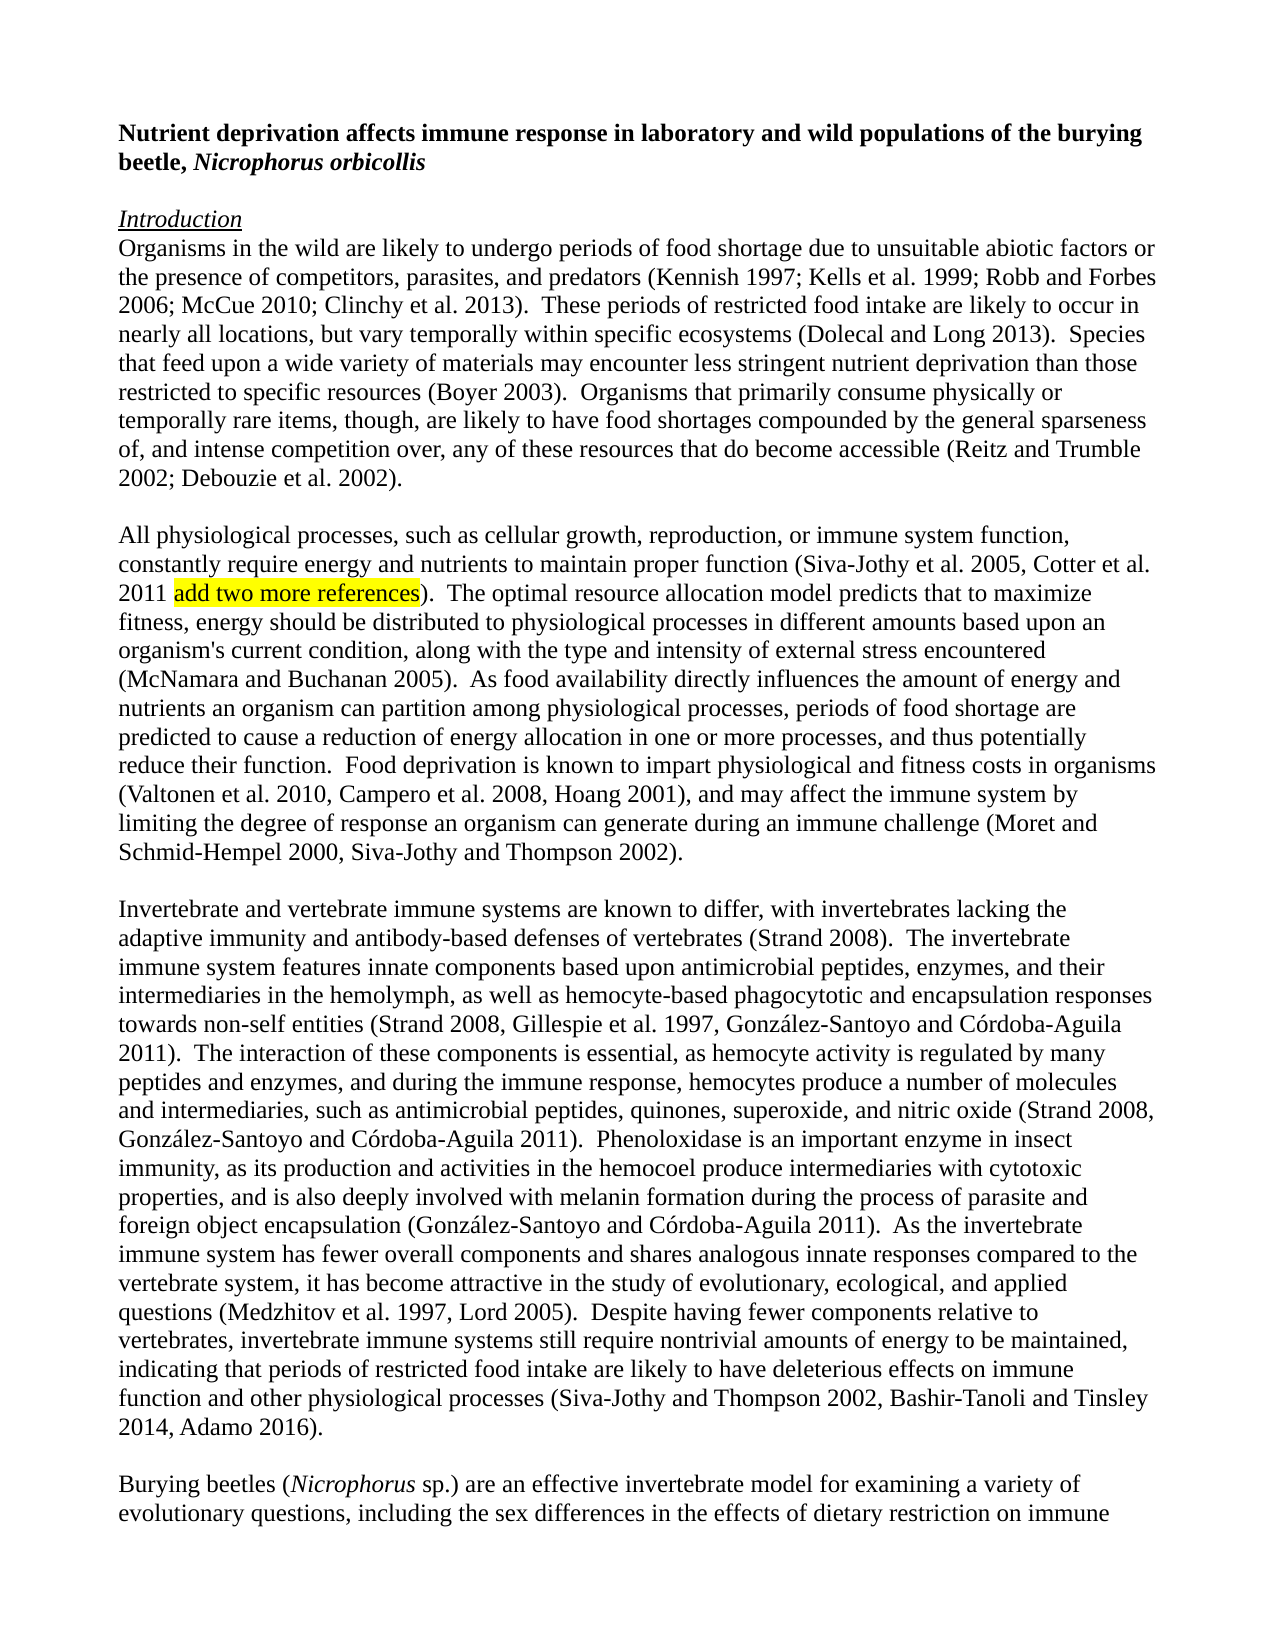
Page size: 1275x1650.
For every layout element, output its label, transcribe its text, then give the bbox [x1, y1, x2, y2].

text Nutrient deprivation affects immune response in laboratory and wild populations of the burying beetle, Nicrophorus orbicollis [118, 118, 1157, 176]
text All physiological processes, such as cellular growth, reproduction, or immune system function, constantly require energy and nutrients to maintain proper function (Siva-Jothy et al. 2005, Cotter et al. 2011 add two more references). The optimal resource allocation model predicts that to maximize fitness, energy should be distributed to physiological processes in different amounts based upon an organism's current condition, along with the type and intensity of external stress encountered (McNamara and Buchanan 2005). As food availability directly influences the amount of energy and nutrients an organism can partition among physiological processes, periods of food shortage are predicted to cause a reduction of energy allocation in one or more processes, and thus potentially reduce their function. Food deprivation is known to impart physiological and fitness costs in organisms (Valtonen et al. 2010, Campero et al. 2008, Hoang 2001), and may affect the immune system by limiting the degree of response an organism can generate during an immune challenge (Moret and Schmid-Hempel 2000, Siva-Jothy and Thompson 2002). [118, 521, 1157, 866]
text Burying beetles (Nicrophorus sp.) are an effective invertebrate model for examining a variety of evolutionary questions, including the sex differences in the effects of dietary restriction on immune [118, 1469, 1157, 1527]
text Introduction [118, 204, 1157, 233]
text Invertebrate and vertebrate immune systems are known to differ, with invertebrates lacking the adaptive immunity and antibody-based defenses of vertebrates (Strand 2008). The invertebrate immune system features innate components based upon antimicrobial peptides, enzymes, and their intermediaries in the hemolymph, as well as hemocyte-based phagocytotic and encapsulation responses towards non-self entities (Strand 2008, Gillespie et al. 1997, González-Santoyo and Córdoba-Aguila 2011). The interaction of these components is essential, as hemocyte activity is regulated by many peptides and enzymes, and during the immune response, hemocytes produce a number of molecules and intermediaries, such as antimicrobial peptides, quinones, superoxide, and nitric oxide (Strand 2008, González-Santoyo and Córdoba-Aguila 2011). Phenoloxidase is an important enzyme in insect immunity, as its production and activities in the hemocoel produce intermediaries with cytotoxic properties, and is also deeply involved with melanin formation during the process of parasite and foreign object encapsulation (González-Santoyo and Córdoba-Aguila 2011). As the invertebrate immune system has fewer overall components and shares analogous innate responses compared to the vertebrate system, it has become attractive in the study of evolutionary, ecological, and applied questions (Medzhitov et al. 1997, Lord 2005). Despite having fewer components relative to vertebrates, invertebrate immune systems still require nontrivial amounts of energy to be maintained, indicating that periods of restricted food intake are likely to have deleterious effects on immune function and other physiological processes (Siva-Jothy and Thompson 2002, Bashir-Tanoli and Tinsley 2014, Adamo 2016). [118, 894, 1157, 1441]
text Organisms in the wild are likely to undergo periods of food shortage due to unsuitable abiotic factors or the presence of competitors, parasites, and predators (Kennish 1997; Kells et al. 1999; Robb and Forbes 2006; McCue 2010; Clinchy et al. 2013). These periods of restricted food intake are likely to occur in nearly all locations, but vary temporally within specific ecosystems (Dolecal and Long 2013). Species that feed upon a wide variety of materials may encounter less stringent nutrient deprivation than those restricted to specific resources (Boyer 2003). Organisms that primarily consume physically or temporally rare items, though, are likely to have food shortages compounded by the general sparseness of, and intense competition over, any of these resources that do become accessible (Reitz and Trumble 2002; Debouzie et al. 2002). [118, 233, 1157, 492]
